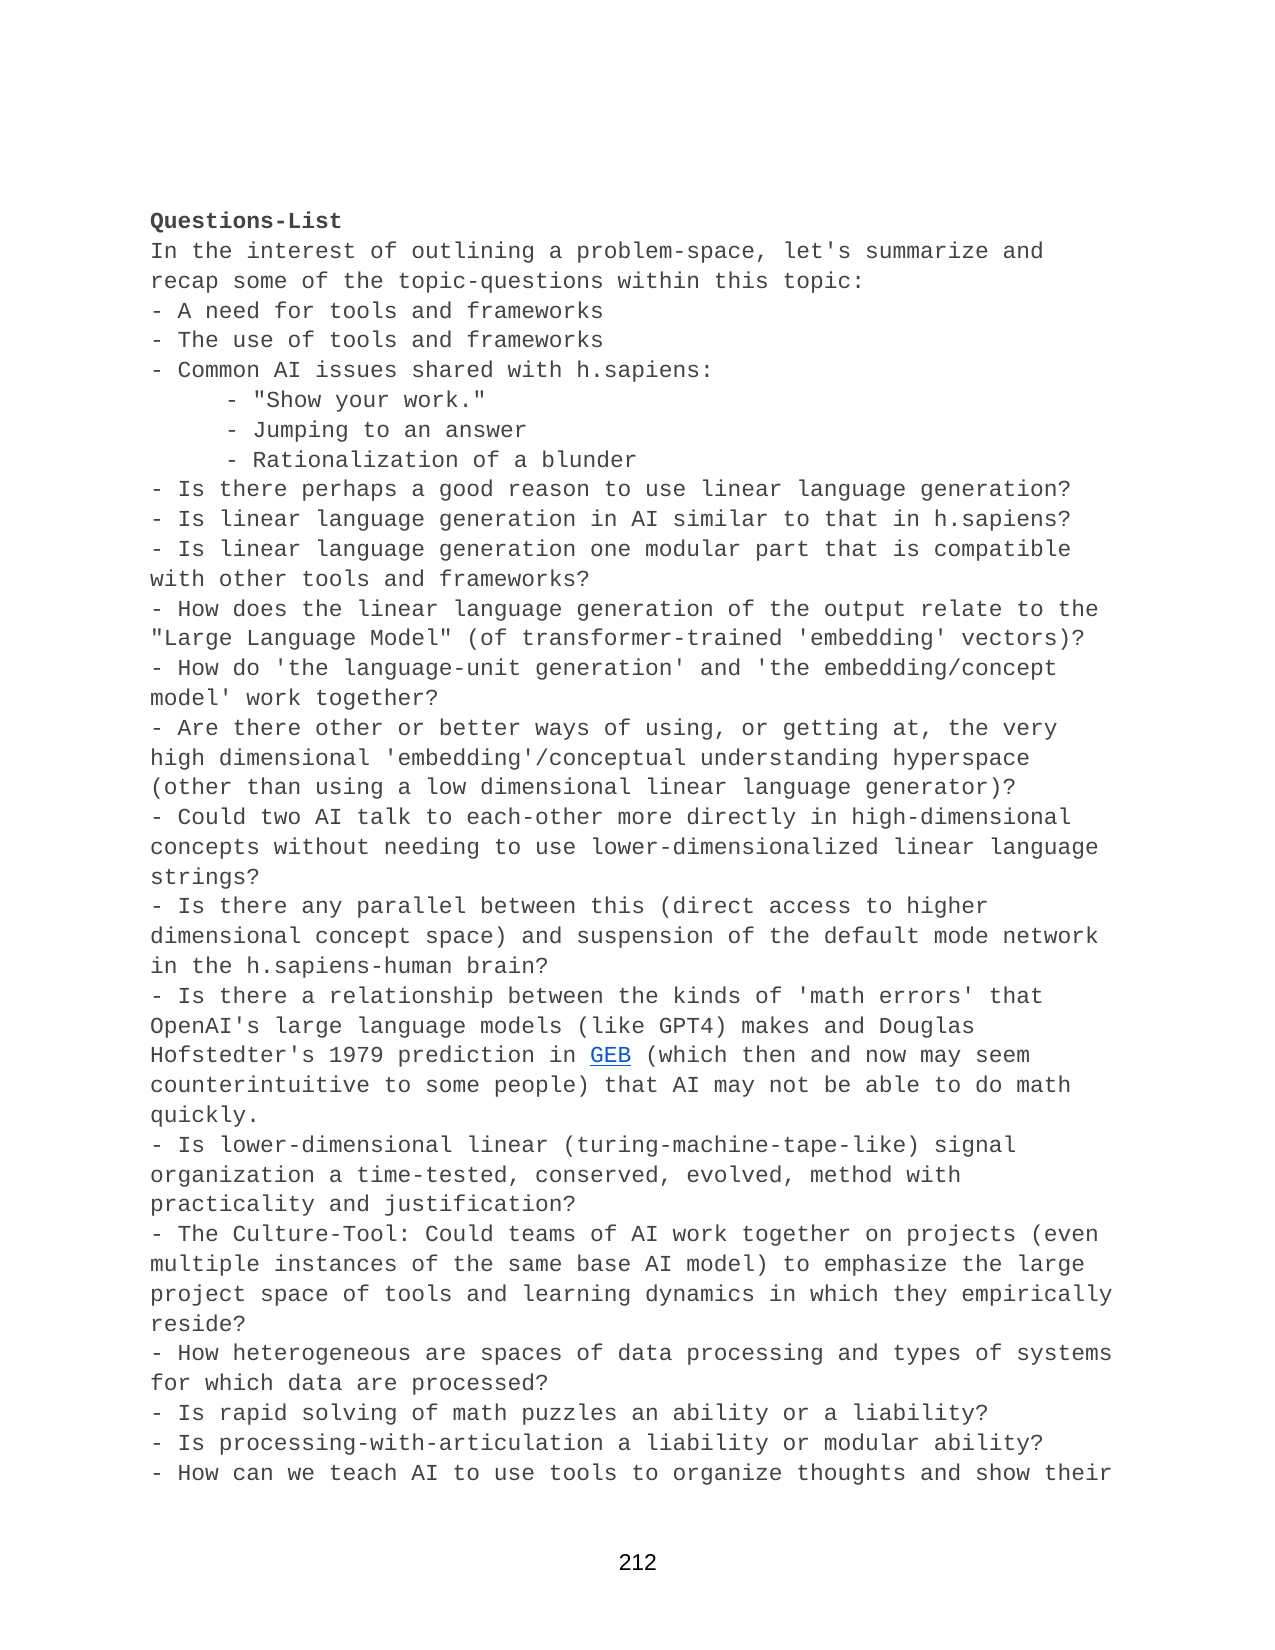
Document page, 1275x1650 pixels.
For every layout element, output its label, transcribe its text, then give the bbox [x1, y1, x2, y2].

text - Is linear language generation one modular part that is compatible with other tools and frameworks? [150, 537, 1125, 593]
text - Is there any parallel between this (direct access to higher dimensional concept space) and suspension of the default mode network in the h.sapiens-human brain? [150, 895, 1125, 980]
text - Is lower-dimensional linear (turing-machine-tape-like) signal organization a time-tested, conserved, evolved, method with practicality and justification? [150, 1133, 1125, 1219]
text Questions-List [150, 209, 1125, 236]
text - "Show your work." [150, 388, 1125, 414]
text - The Culture-Tool: Could teams of AI work together on projects (even multiple instances of the same base AI model) to emphasize the large project space of tools and learning dynamics in which they empirically reside? [150, 1222, 1125, 1338]
text - Is processing-with-articulation a liability or modular ability? [150, 1431, 1125, 1457]
text - Rationalization of a blunder [150, 448, 1125, 474]
text - Jumping to an answer [150, 418, 1125, 444]
text - Is there perhaps a good reason to use linear language generation? [150, 478, 1125, 504]
text In the interest of outlining a problem-space, let's summarize and recap some of the topic-questions within this topic: [150, 239, 1125, 295]
text - Common AI issues shared with h.sapiens: [150, 358, 1125, 384]
text - Is linear language generation in AI similar to that in h.sapiens? [150, 507, 1125, 533]
text - How heterogeneous are spaces of data processing and types of systems for which data are processed? [150, 1342, 1125, 1397]
text - How can we teach AI to use tools to organize thoughts and show their [150, 1461, 1125, 1487]
text - Is rapid solving of math puzzles an ability or a liability? [150, 1401, 1125, 1427]
text - A need for tools and frameworks [150, 299, 1125, 325]
text - How does the linear language generation of the output relate to the "Large Language Model" (of transformer-trained 'embedding' vectors)? [150, 597, 1125, 653]
text - The use of tools and frameworks [150, 329, 1125, 355]
text - Are there other or better ways of using, or getting at, the very high dimensional 'embedding'/conceptual understanding hyperspace (other than using a low dimensional linear language generator)? [150, 716, 1125, 802]
text - Is there a relationship between the kinds of 'math errors' that OpenAI's large language models (like GPT4) makes and Douglas Hofstedter's 1979 prediction in GEB (which then and now may seem counterintuitive to some people) that AI may not be able to do math quickly. [150, 984, 1125, 1129]
text - Could two AI talk to each-other more directly in high-dimensional concepts without needing to use lower-dimensionalized linear language strings? [150, 805, 1125, 891]
text - How do 'the language-unit generation' and 'the embedding/concept model' work together? [150, 656, 1125, 712]
